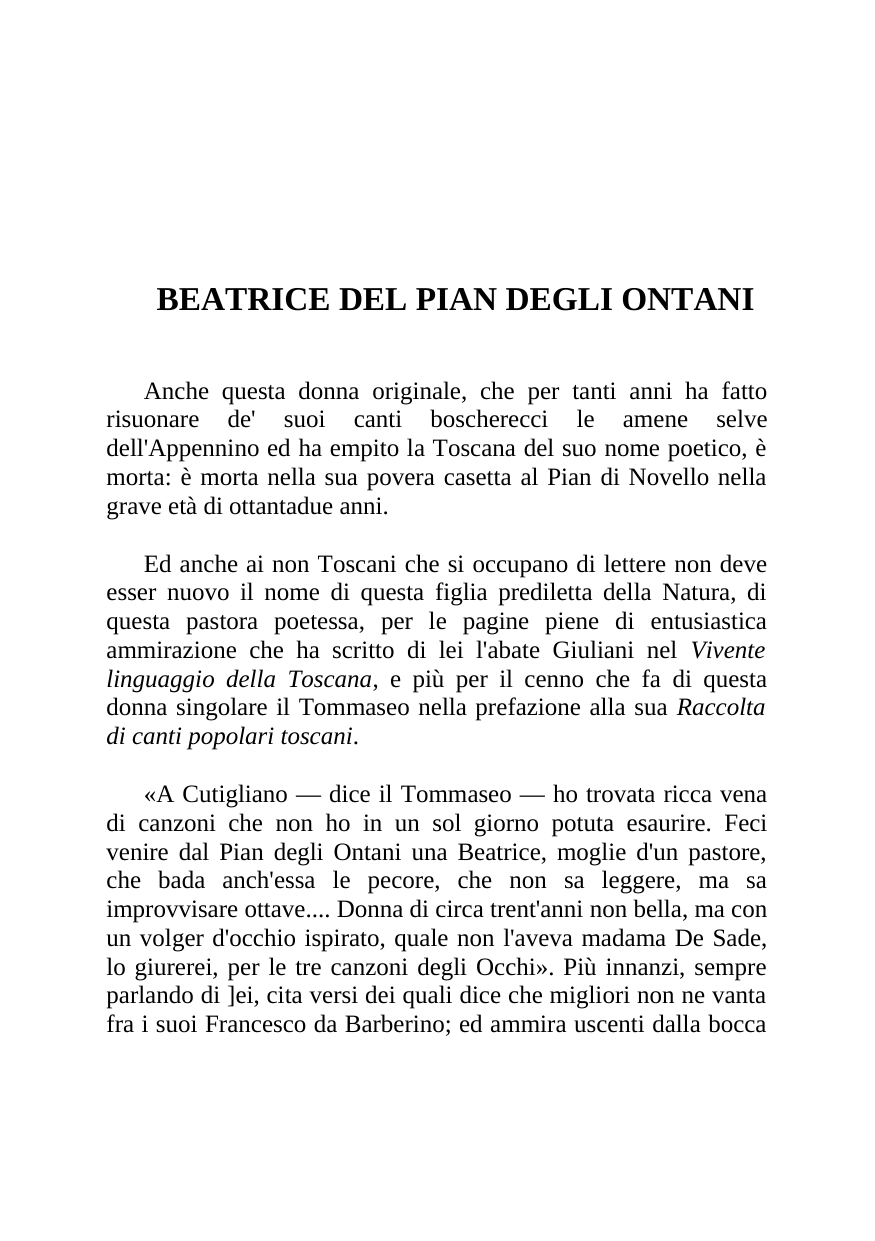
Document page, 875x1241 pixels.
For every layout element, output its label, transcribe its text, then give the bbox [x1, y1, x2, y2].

text Ed anche ai non Toscani che si occupano di lettere non deve esser nuovo il nome di questa figlia prediletta della Natura, di questa pastora poetessa, per le pagine piene di entusiastica ammirazione che ha scritto di lei l'abate Giuliani nel Vivente linguaggio della Toscana, e più per il cenno che fa di questa donna singolare il Tommaseo nella prefazione alla sua Raccolta di canti popolari toscani. [106, 549, 768, 750]
text BEATRICE DEL PIAN DEGLI ONTANI [106, 279, 768, 318]
text «A Cutigliano — dice il Tommaseo — ho trovata ricca vena di canzoni che non ho in un sol giorno potuta esaurire. Feci venire dal Pian degli Ontani una Beatrice, moglie d'un pastore, che bada anch'essa le pecore, che non sa leggere, ma sa improvvisare ottave.... Donna di circa trent'anni non bella, ma con un volger d'occhio ispirato, quale non l'aveva madama De Sade, lo giurerei, per le tre canzoni degli Occhi». Più innanzi, sempre parlando di ]ei, cita versi dei quali dice che migliori non ne vanta fra i suoi Francesco da Barberino; ed ammira uscenti dalla bocca [106, 779, 768, 1038]
text Anche questa donna originale, che per tanti anni ha fatto risuonare de' suoi canti boscherecci le amene selve dell'Appennino ed ha empito la Toscana del suo nome poetico, è morta: è morta nella sua povera casetta al Pian di Novello nella grave età di ottantadue anni. [106, 376, 768, 519]
